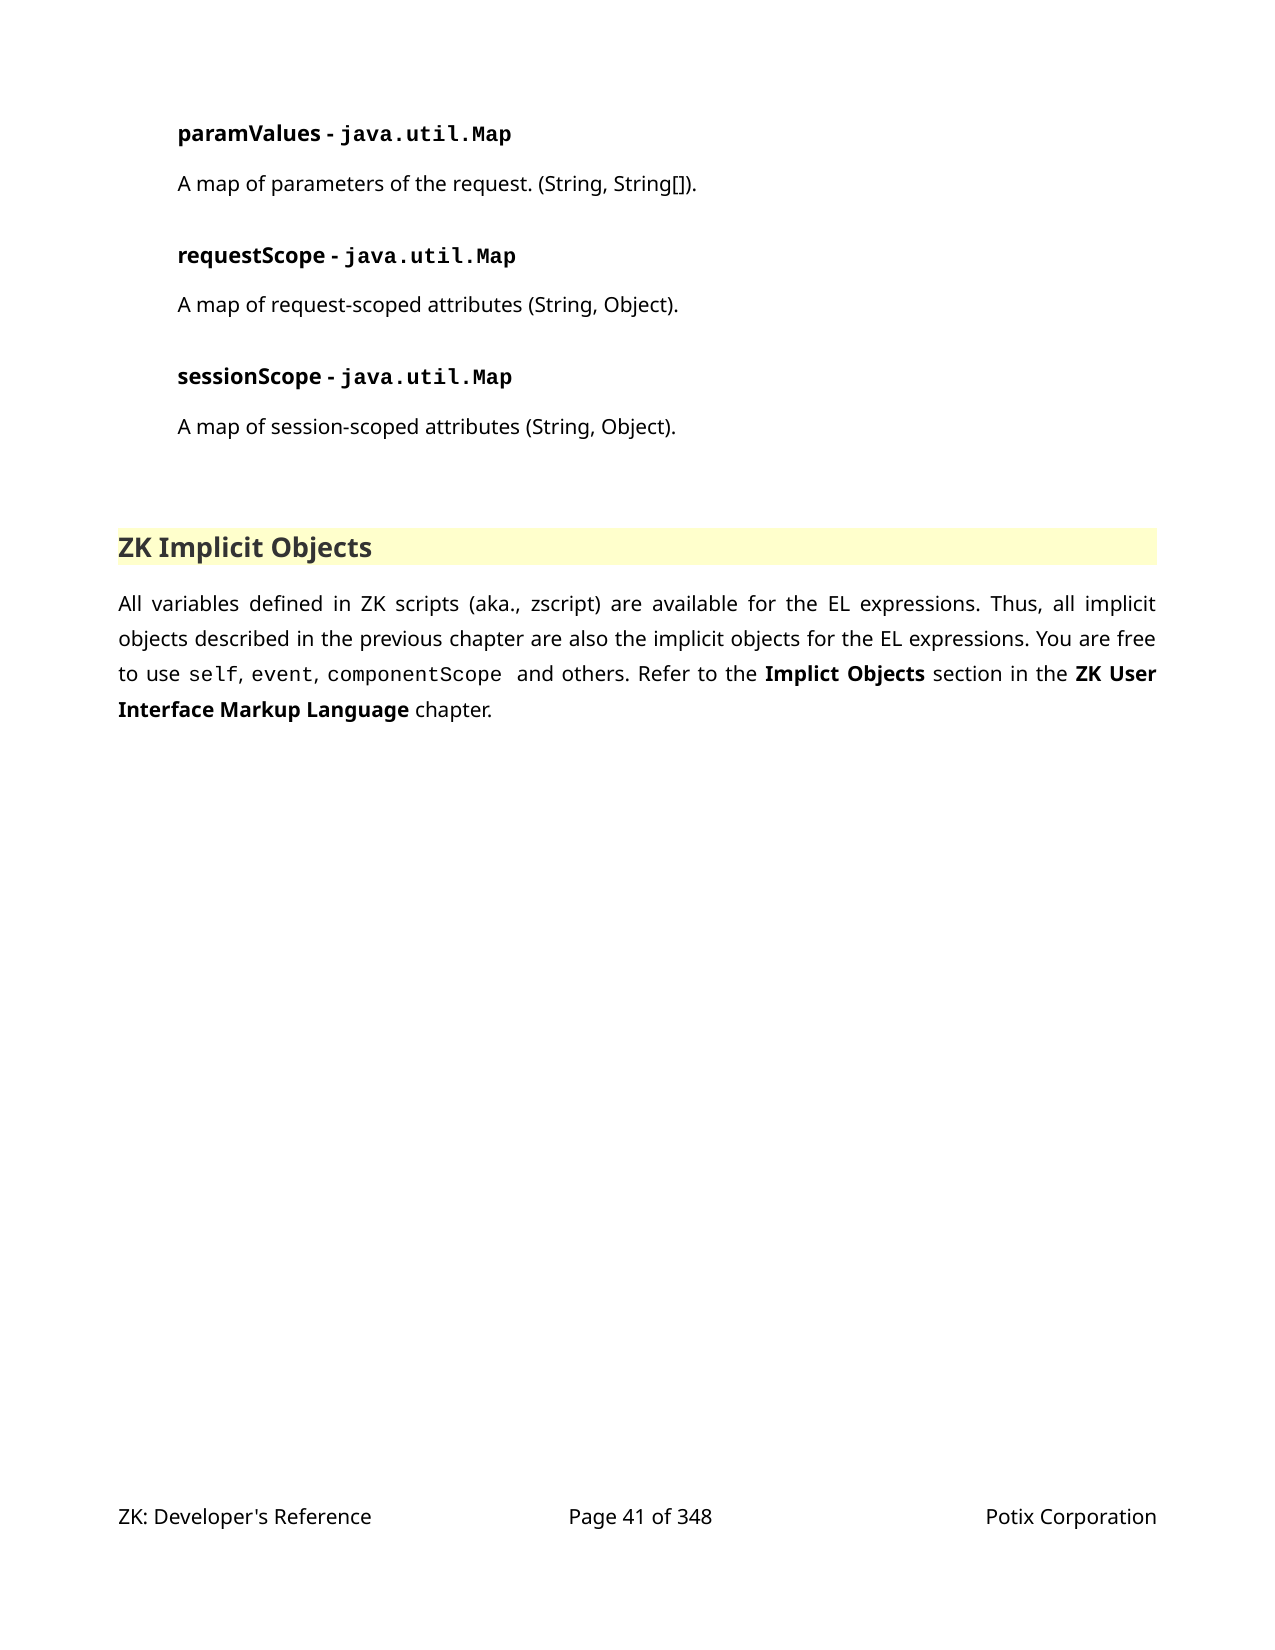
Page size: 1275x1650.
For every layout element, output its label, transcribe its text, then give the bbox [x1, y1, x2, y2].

subtitle requestScope - java.util.Map [177, 239, 1157, 270]
subtitle sessionScope - java.util.Map [177, 361, 1157, 391]
subtitle paramValues - java.util.Map [177, 118, 1157, 148]
text A map of request-scoped attributes (String, Object). [177, 290, 1157, 318]
text A map of parameters of the request. (String, String[]). [177, 169, 1157, 197]
text A map of session-scoped attributes (String, Object). [177, 412, 1157, 440]
text All variables defined in ZK scripts (aka., zscript) are available for the EL expressions. Thus, all implicit objects described in the previous chapter are also the implicit objects for the EL expressions. You are free to use self, event, componentScope and others. Refer to the Implict Objects section in the ZK User Interface Markup Language chapter. [118, 589, 1157, 723]
subtitle ZK Implicit Objects [118, 528, 1157, 565]
